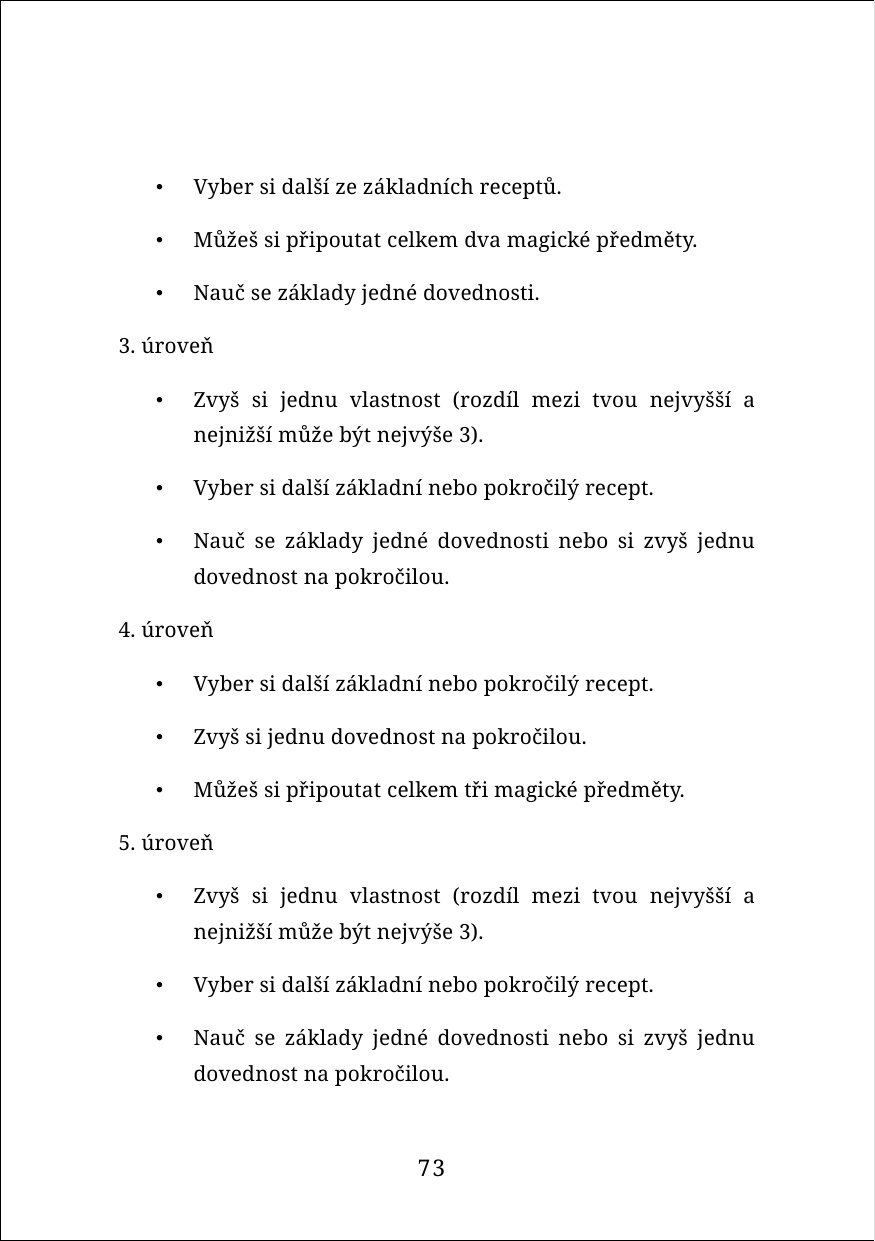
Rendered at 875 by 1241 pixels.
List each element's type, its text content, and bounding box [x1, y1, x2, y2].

list Zvyš si jednu vlastnost (rozdíl mezi tvou nejvyšší a nejnižší může být nejvýše 3). [156, 385, 756, 449]
list Můžeš si připoutat celkem dva magické předměty. [156, 225, 756, 253]
list Zvyš si jednu dovednost na pokročilou. [156, 722, 756, 750]
text 4. úroveň [118, 615, 756, 644]
text 5. úroveň [118, 828, 756, 857]
list Zvyš si jednu vlastnost (rozdíl mezi tvou nejvyšší a nejnižší může být nejvýše 3). [156, 882, 756, 946]
list Vyber si další základní nebo pokročilý recept. [156, 669, 756, 697]
list Vyber si další základní nebo pokročilý recept. [156, 970, 756, 999]
list Vyber si další ze základních receptů. [156, 172, 756, 200]
list Vyber si další základní nebo pokročilý recept. [156, 473, 756, 502]
list Nauč se základy jedné dovednosti nebo si zvyš jednu dovednost na pokročilou. [156, 527, 756, 591]
list Můžeš si připoutat celkem tři magické předměty. [156, 775, 756, 803]
list Nauč se základy jedné dovednosti nebo si zvyš jednu dovednost na pokročilou. [156, 1023, 756, 1087]
list Nauč se základy jedné dovednosti. [156, 278, 756, 307]
text 3. úroveň [118, 331, 756, 360]
